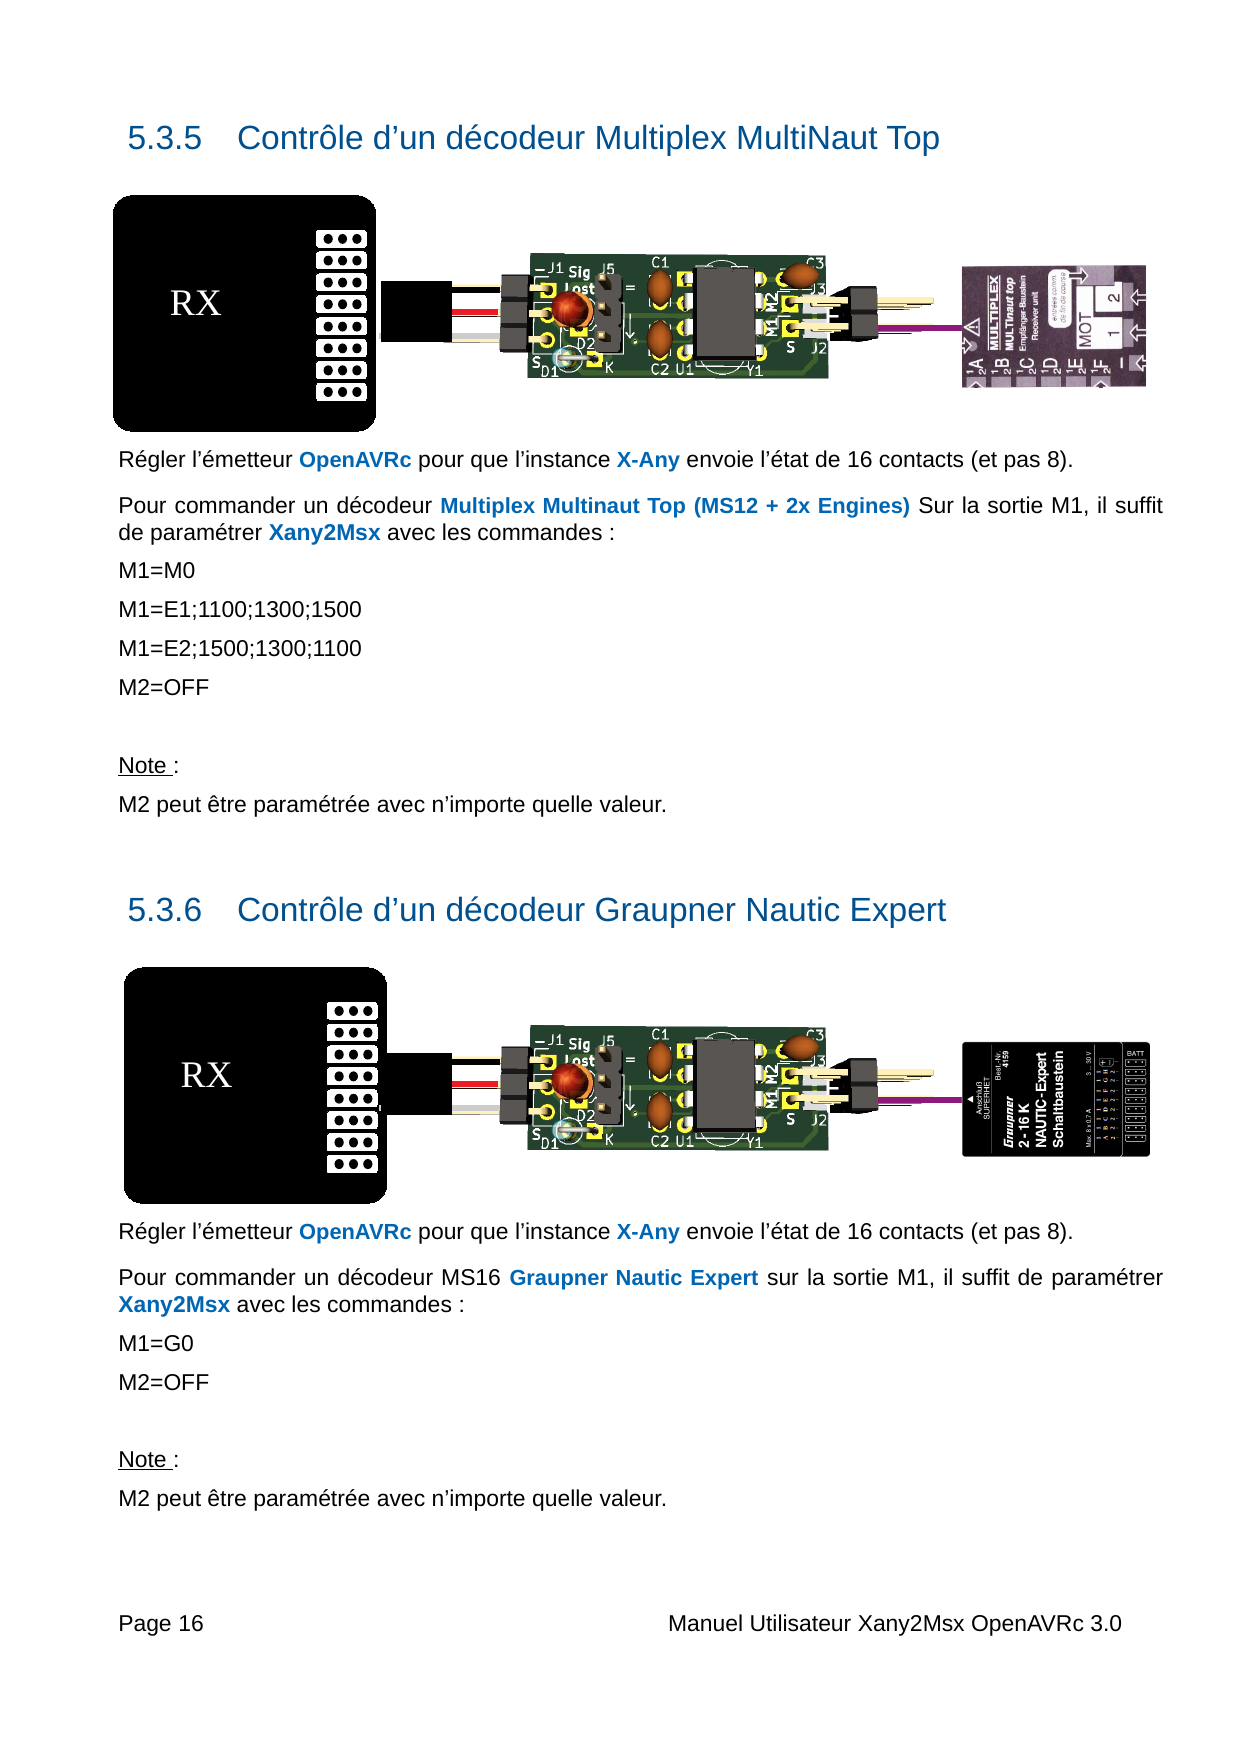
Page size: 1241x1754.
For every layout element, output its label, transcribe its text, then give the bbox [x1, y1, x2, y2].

text M1=M0 [118, 557, 1164, 584]
text M1=E1;1100;1300;1500 [118, 596, 1164, 623]
picture [437, 253, 934, 380]
text Régler l’émetteur OpenAVRc pour que l’instance X-Any envoie l’état de 16 contacts (et pas 8). [118, 1218, 1164, 1244]
text M2 peut être paramétrée avec n’importe quelle valeur. [118, 791, 1164, 817]
text M2 peut être paramétrée avec n’importe quelle valeur. [118, 1485, 1164, 1511]
text Régler l’émetteur OpenAVRc pour que l’instance X-Any envoie l’état de 16 contacts (et pas 8). [118, 446, 1164, 472]
text M1=E2;1500;1300;1100 [118, 635, 1164, 662]
picture [961, 265, 1147, 388]
text Pour commander un décodeur MS16 Graupner Nautic Expert sur la sortie M1, il suffit de paramétrer Xany2Msx avec les commandes : [118, 1264, 1164, 1317]
text Note : [118, 1446, 1164, 1472]
text Note : [118, 752, 1164, 778]
text M2=OFF [118, 1368, 1164, 1395]
subtitle Contrôle d’un décodeur Multiplex MultiNaut Top [118, 118, 1164, 157]
text M1=G0 [118, 1329, 1164, 1356]
text Pour commander un décodeur Multiplex Multinaut Top (MS12 + 2x Engines) Sur la sortie M1, il suffit de paramétrer Xany2Msx avec les commandes : [118, 492, 1164, 545]
picture [961, 1041, 1151, 1157]
subtitle Contrôle d’un décodeur Graupner Nautic Expert [118, 890, 1164, 929]
text M2=OFF [118, 674, 1164, 700]
picture [437, 1025, 934, 1152]
